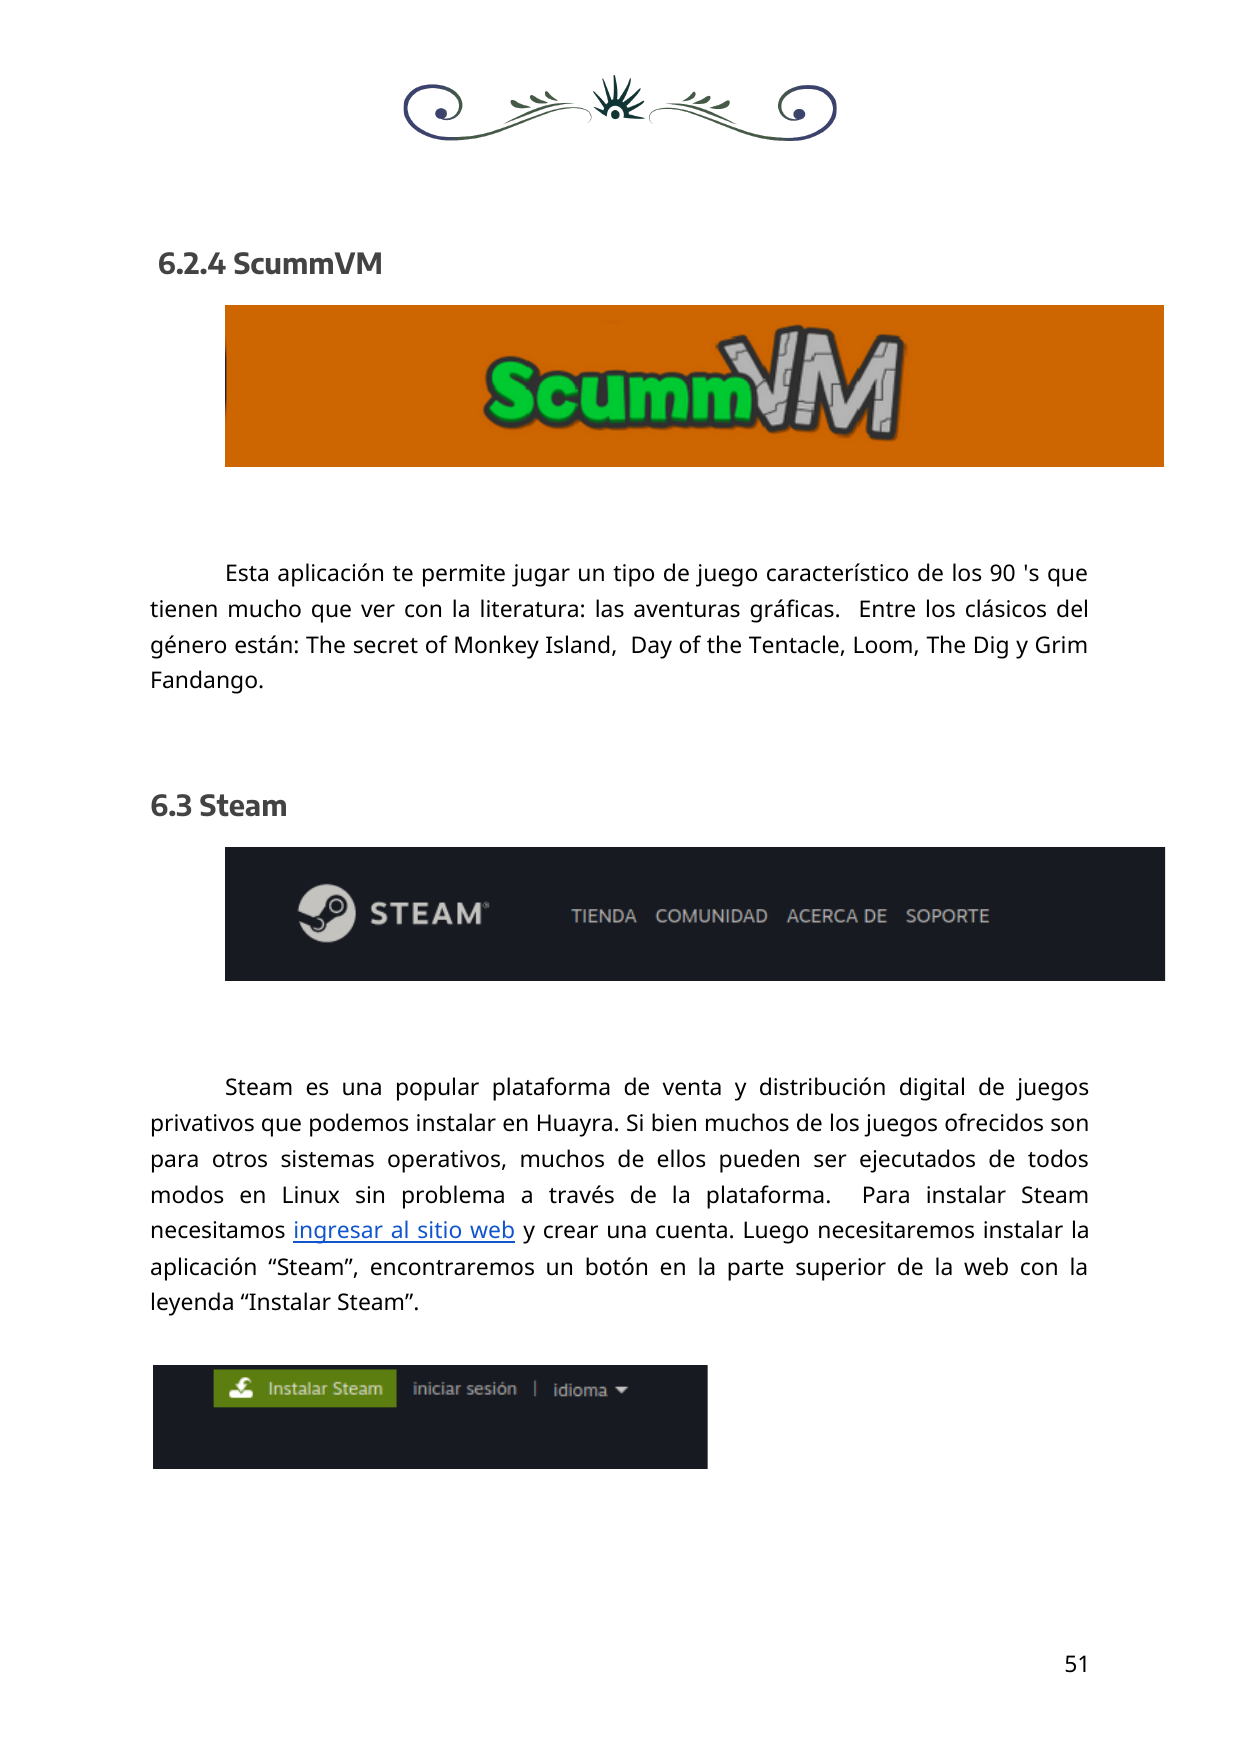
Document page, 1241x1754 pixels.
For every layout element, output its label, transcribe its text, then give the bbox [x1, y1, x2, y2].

text Esta aplicación te permite jugar un tipo de juego característico de los 90 's que tienen mucho que ver con la literatura: las aventuras gráficas. Entre los clásicos del género están: The secret of Monkey Island, Day of the Tentacle, Loom, The Dig y Grim Fandango. [150, 557, 1090, 696]
subtitle 6.2.4 ScummVM [150, 244, 1090, 281]
picture [225, 847, 1166, 981]
text [150, 1408, 1090, 1517]
subtitle 6.3 Steam [150, 786, 1090, 822]
picture [403, 75, 837, 141]
picture [225, 305, 1164, 467]
text Steam es una popular plataforma de venta y distribución digital de juegos privativos que podemos instalar en Huayra. Si bien muchos de los juegos ofrecidos son para otros sistemas operativos, muchos de ellos pueden ser ejecutados de todos modos en Linux sin problema a través de la plataforma. Para instalar Steam necesitamos ingresar al sitio web y crear una cuenta. Luego necesitaremos instalar la aplicación “Steam”, encontraremos un botón en la parte superior de la web con la leyenda “Instalar Steam”. [150, 1071, 1090, 1318]
picture [153, 1365, 708, 1469]
